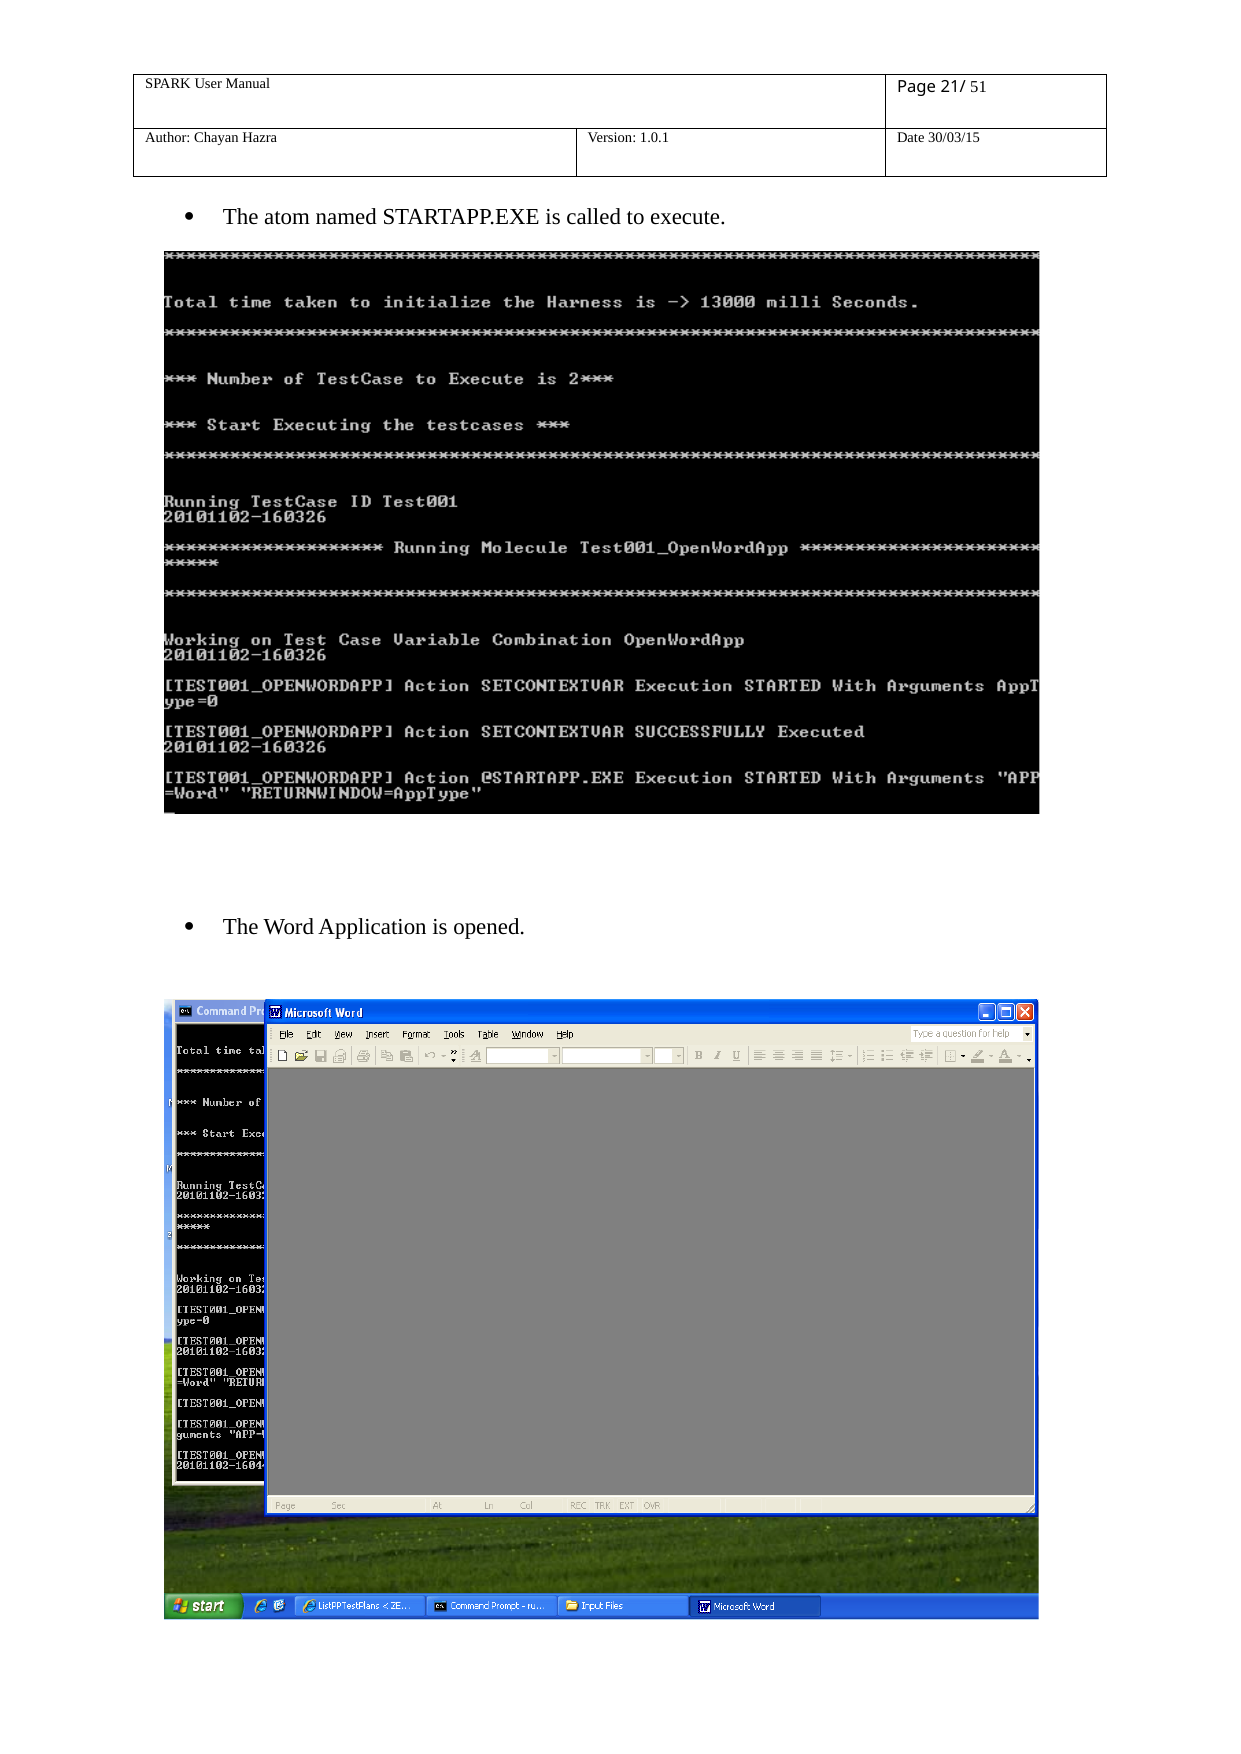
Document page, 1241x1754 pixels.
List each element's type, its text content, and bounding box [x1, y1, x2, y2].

picture [164, 999, 1039, 1620]
list The Word Application is opened. [185, 913, 1092, 939]
picture [164, 251, 1040, 814]
list The atom named STARTAPP.EXE is called to execute. [185, 203, 1092, 229]
